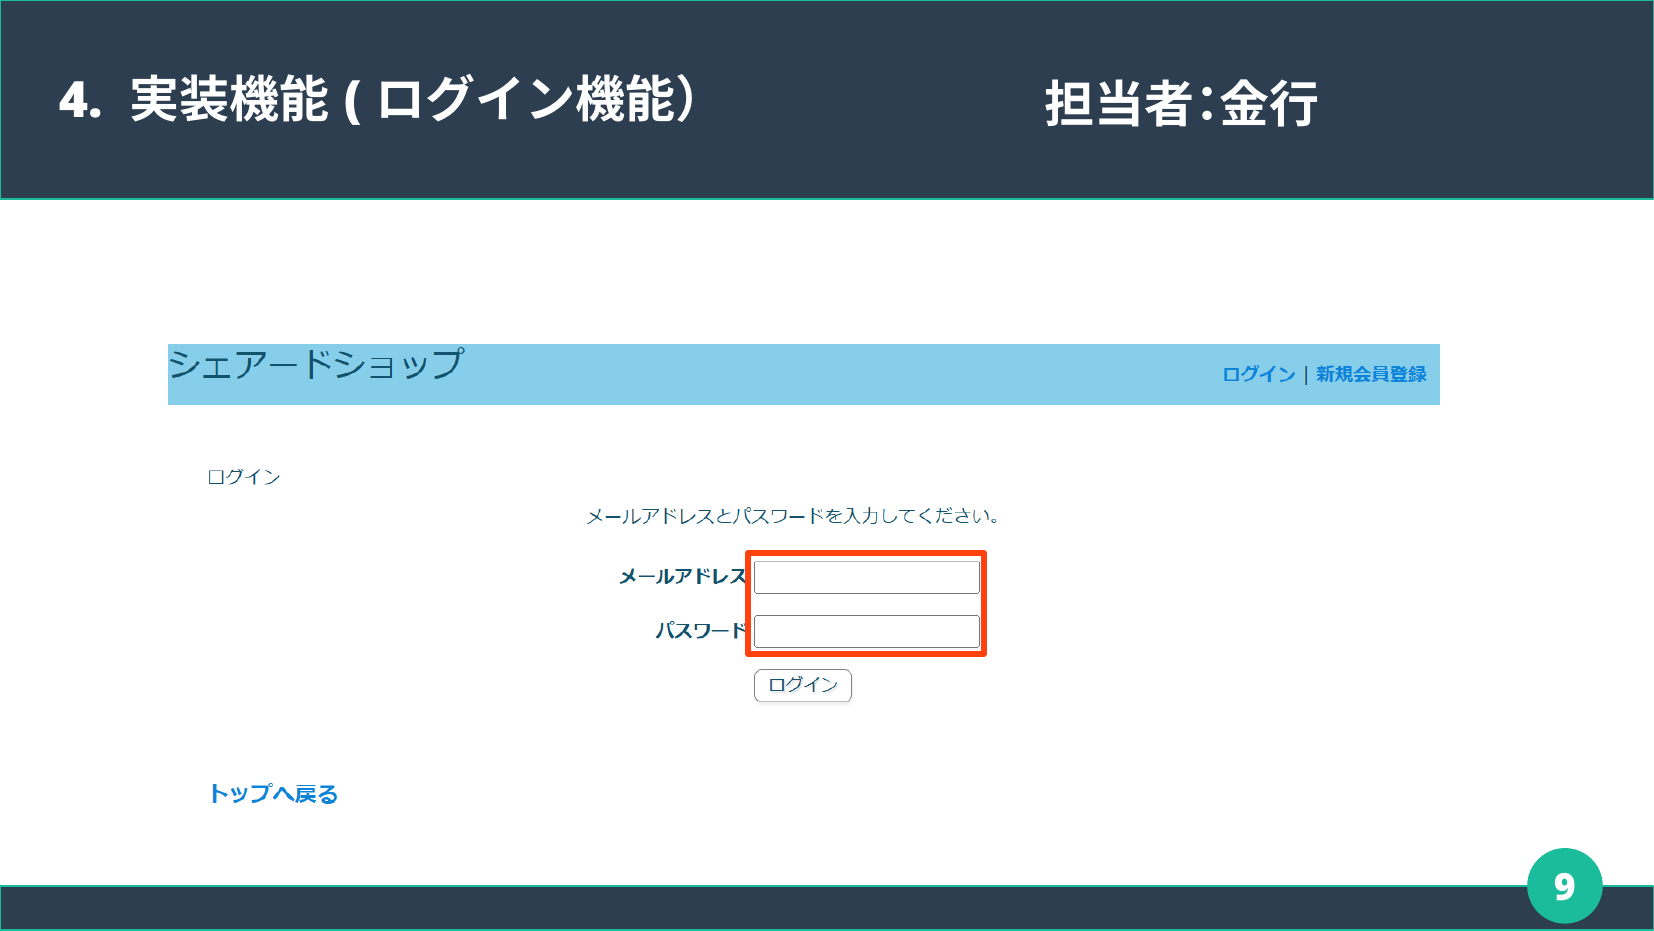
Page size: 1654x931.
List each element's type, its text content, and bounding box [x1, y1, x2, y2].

text_box 担当者：金行 [1029, 66, 1559, 137]
picture [168, 344, 1440, 842]
title 4. 実装機能(ログイン機能） [59, 37, 1595, 156]
